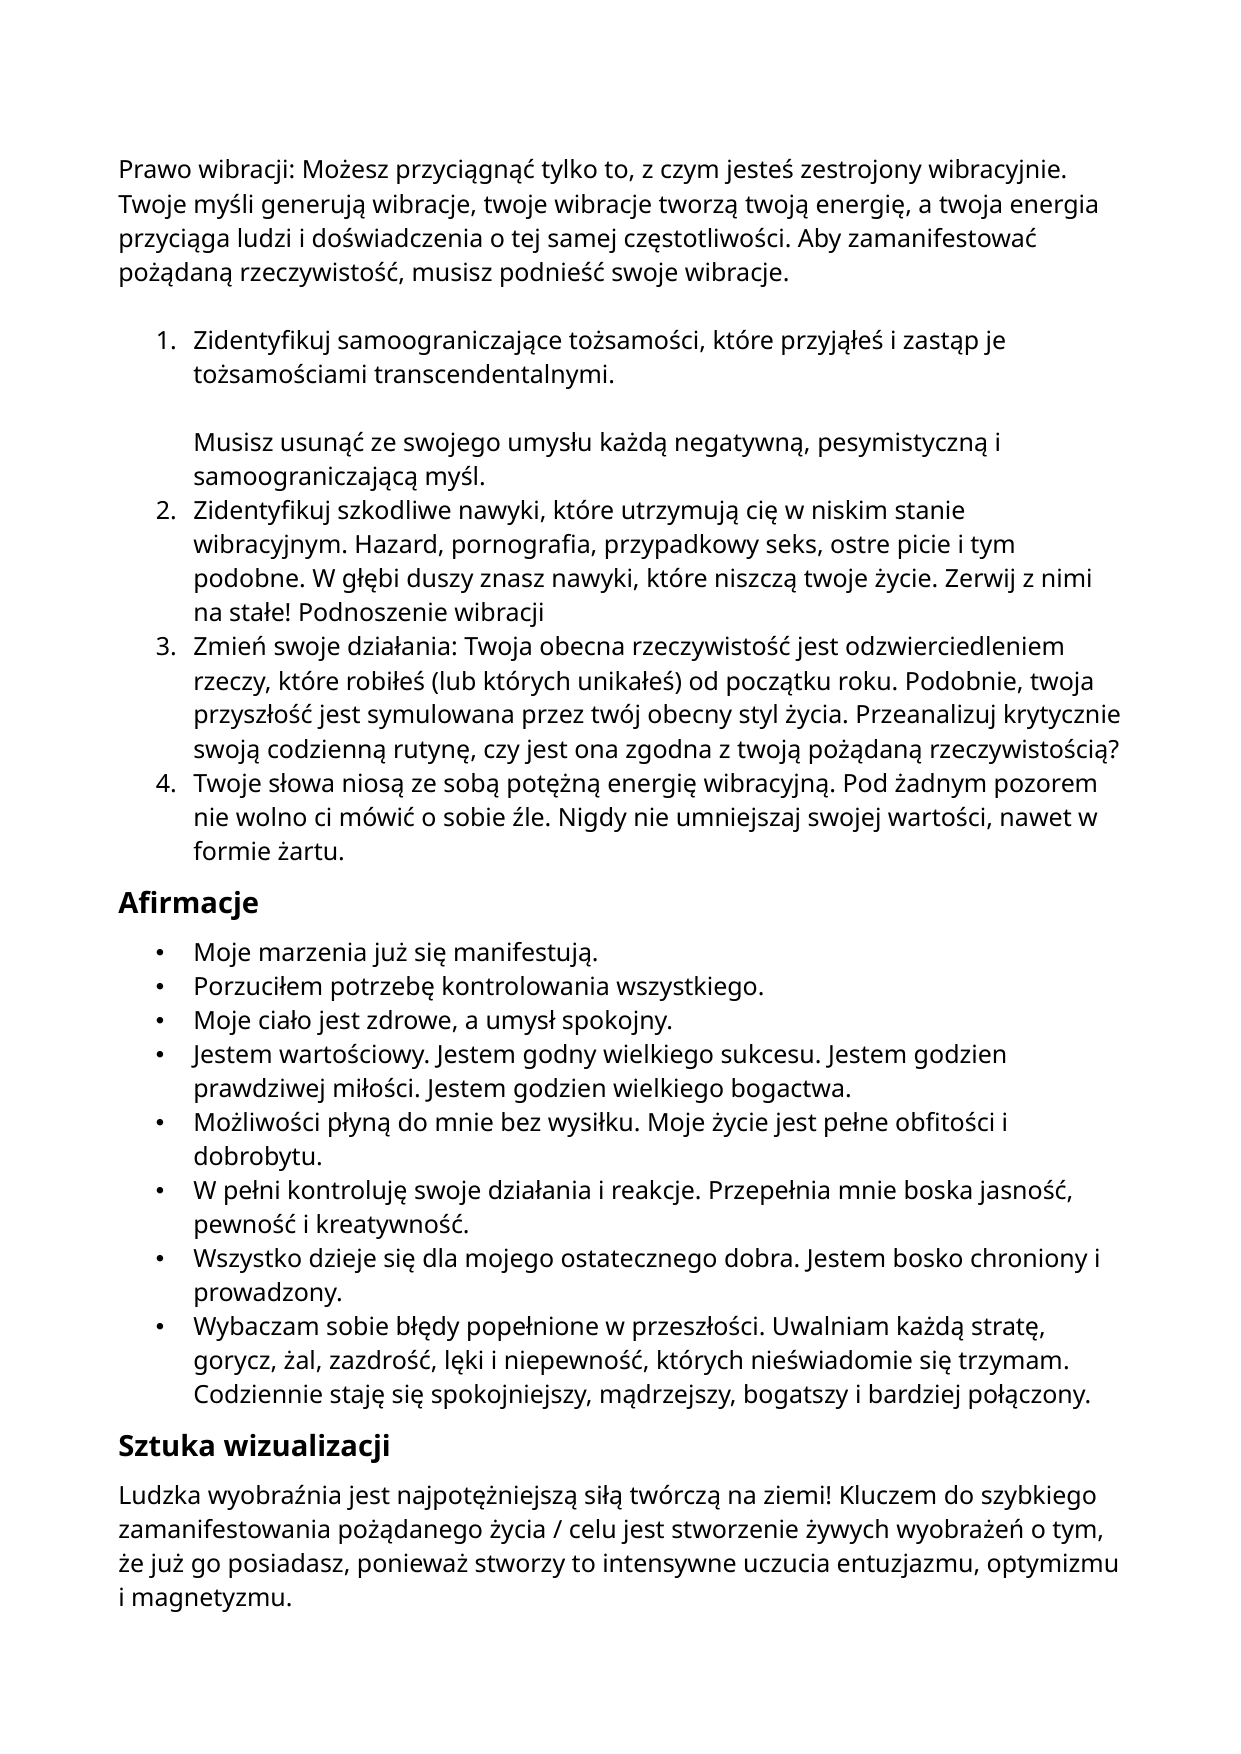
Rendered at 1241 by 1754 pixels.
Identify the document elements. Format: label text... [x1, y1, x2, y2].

list Zidentyfikuj szkodliwe nawyki, które utrzymują cię w niskim stanie wibracyjnym. Hazard, pornografia, przypadkowy seks, ostre picie i tym podobne. W głębi duszy znasz nawyki, które niszczą twoje życie. Zerwij z nimi na stałe! Podnoszenie wibracji [156, 493, 1122, 629]
subtitle Afirmacje [118, 882, 1122, 922]
list Moje marzenia już się manifestują. [156, 934, 1122, 968]
list Porzuciłem potrzebę kontrolowania wszystkiego. [156, 968, 1122, 1002]
list Zidentyfikuj samoograniczające tożsamości, które przyjąłeś i zastąp je tożsamościami transcendentalnymi. Musisz usunąć ze swojego umysłu każdą negatywną, pesymistyczną i samoograniczającą myśl. [156, 322, 1122, 493]
list Wszystko dzieje się dla mojego ostatecznego dobra. Jestem bosko chroniony i prowadzony. [156, 1241, 1122, 1309]
text Ludzka wyobraźnia jest najpotężniejszą siłą twórczą na ziemi! Kluczem do szybkiego zamanifestowania pożądanego życia / celu jest stworzenie żywych wyobrażeń o tym, że już go posiadasz, ponieważ stworzy to intensywne uczucia entuzjazmu, optymizmu i magnetyzmu. [118, 1478, 1122, 1614]
list Moje ciało jest zdrowe, a umysł spokojny. [156, 1002, 1122, 1036]
list W pełni kontroluję swoje działania i reakcje. Przepełnia mnie boska jasność, pewność i kreatywność. [156, 1173, 1122, 1241]
list Twoje słowa niosą ze sobą potężną energię wibracyjną. Pod żadnym pozorem nie wolno ci mówić o sobie źle. Nigdy nie umniejszaj swojej wartości, nawet w formie żartu. [156, 765, 1122, 867]
list Wybaczam sobie błędy popełnione w przeszłości. Uwalniam każdą stratę, gorycz, żal, zazdrość, lęki i niepewność, których nieświadomie się trzymam. Codziennie staję się spokojniejszy, mądrzejszy, bogatszy i bardziej połączony. [156, 1309, 1122, 1411]
list Możliwości płyną do mnie bez wysiłku. Moje życie jest pełne obfitości i dobrobytu. [156, 1104, 1122, 1173]
list Zmień swoje działania: Twoja obecna rzeczywistość jest odzwierciedleniem rzeczy, które robiłeś (lub których unikałeś) od początku roku. Podobnie, twoja przyszłość jest symulowana przez twój obecny styl życia. Przeanalizuj krytycznie swoją codzienną rutynę, czy jest ona zgodna z twoją pożądaną rzeczywistością? [156, 629, 1122, 765]
subtitle Sztuka wizualizacji [118, 1426, 1122, 1465]
list Jestem wartościowy. Jestem godny wielkiego sukcesu. Jestem godzien prawdziwej miłości. Jestem godzien wielkiego bogactwa. [156, 1036, 1122, 1104]
text Prawo wibracji: Możesz przyciągnąć tylko to, z czym jesteś zestrojony wibracyjnie. Twoje myśli generują wibracje, twoje wibracje tworzą twoją energię, a twoja energia przyciąga ludzi i doświadczenia o tej samej częstotliwości. Aby zamanifestować pożądaną rzeczywistość, musisz podnieść swoje wibracje. [118, 152, 1122, 288]
